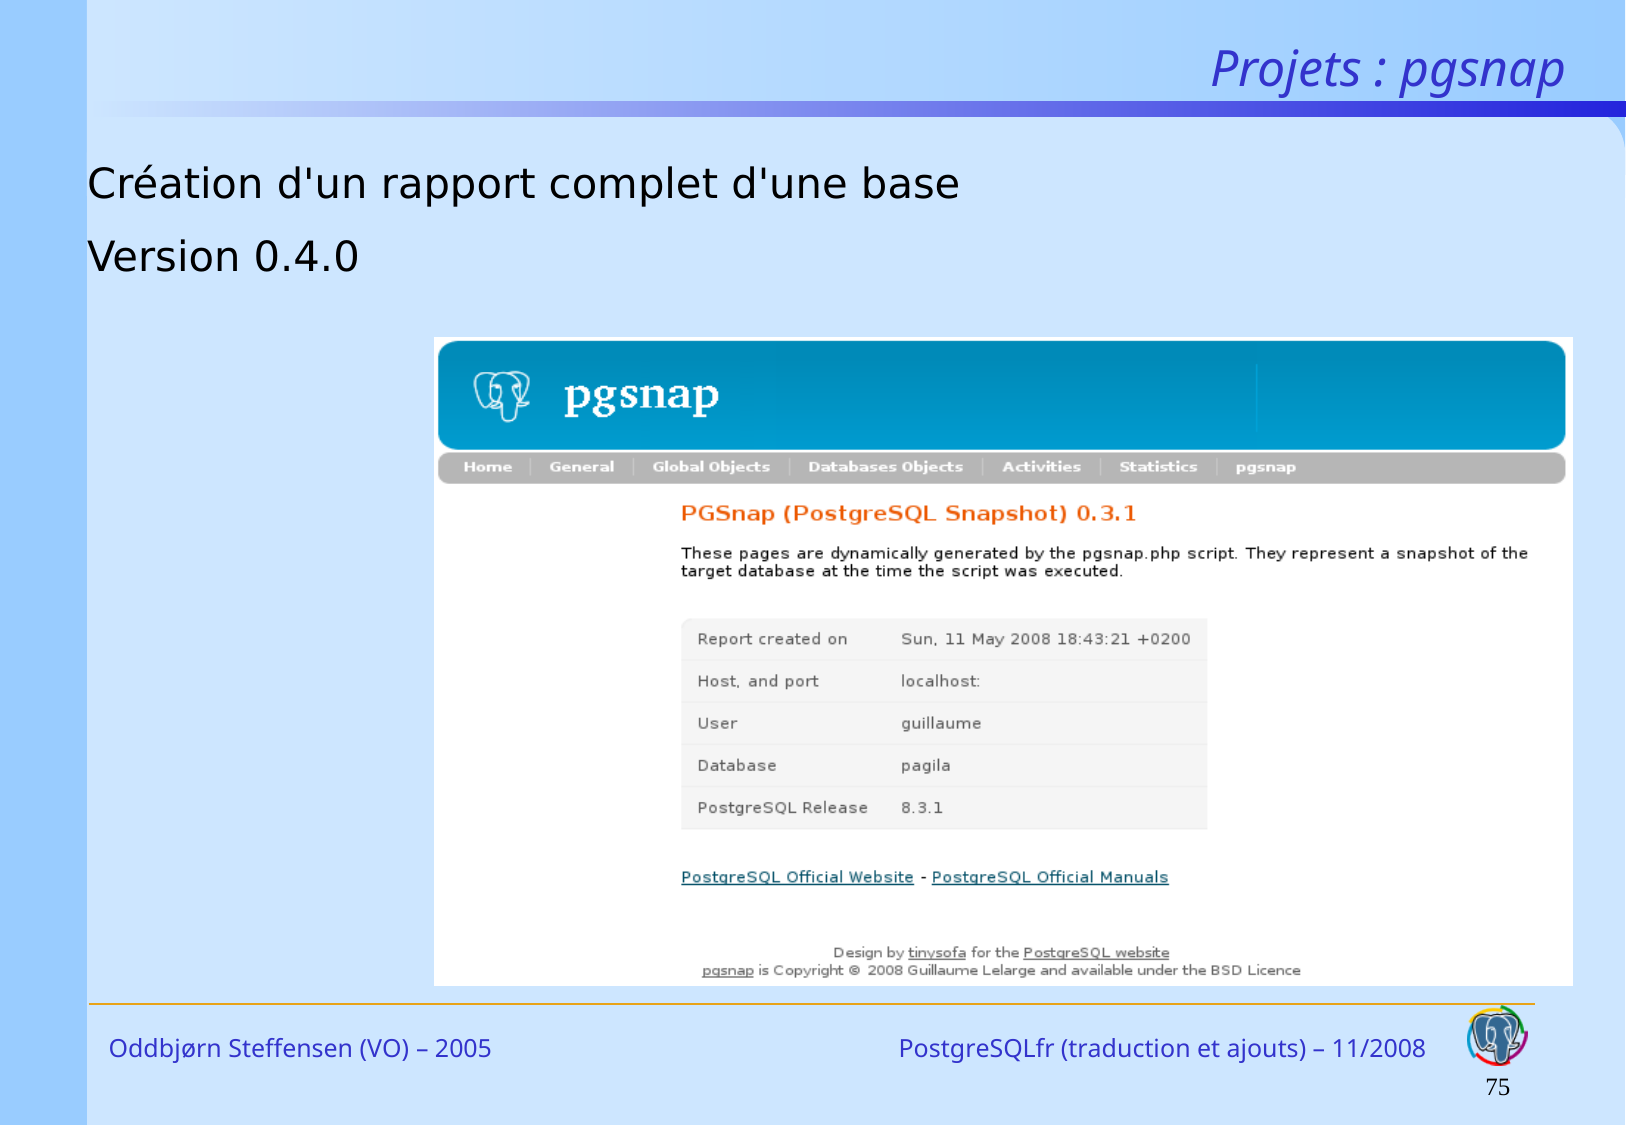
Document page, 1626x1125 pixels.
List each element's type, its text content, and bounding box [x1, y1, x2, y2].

picture [434, 337, 1573, 986]
list Création d'un rapport complet d'une base Version 0.4.0 [86, 159, 1520, 965]
title Projets : pgsnap [172, 0, 1567, 134]
picture [1467, 1005, 1528, 1066]
